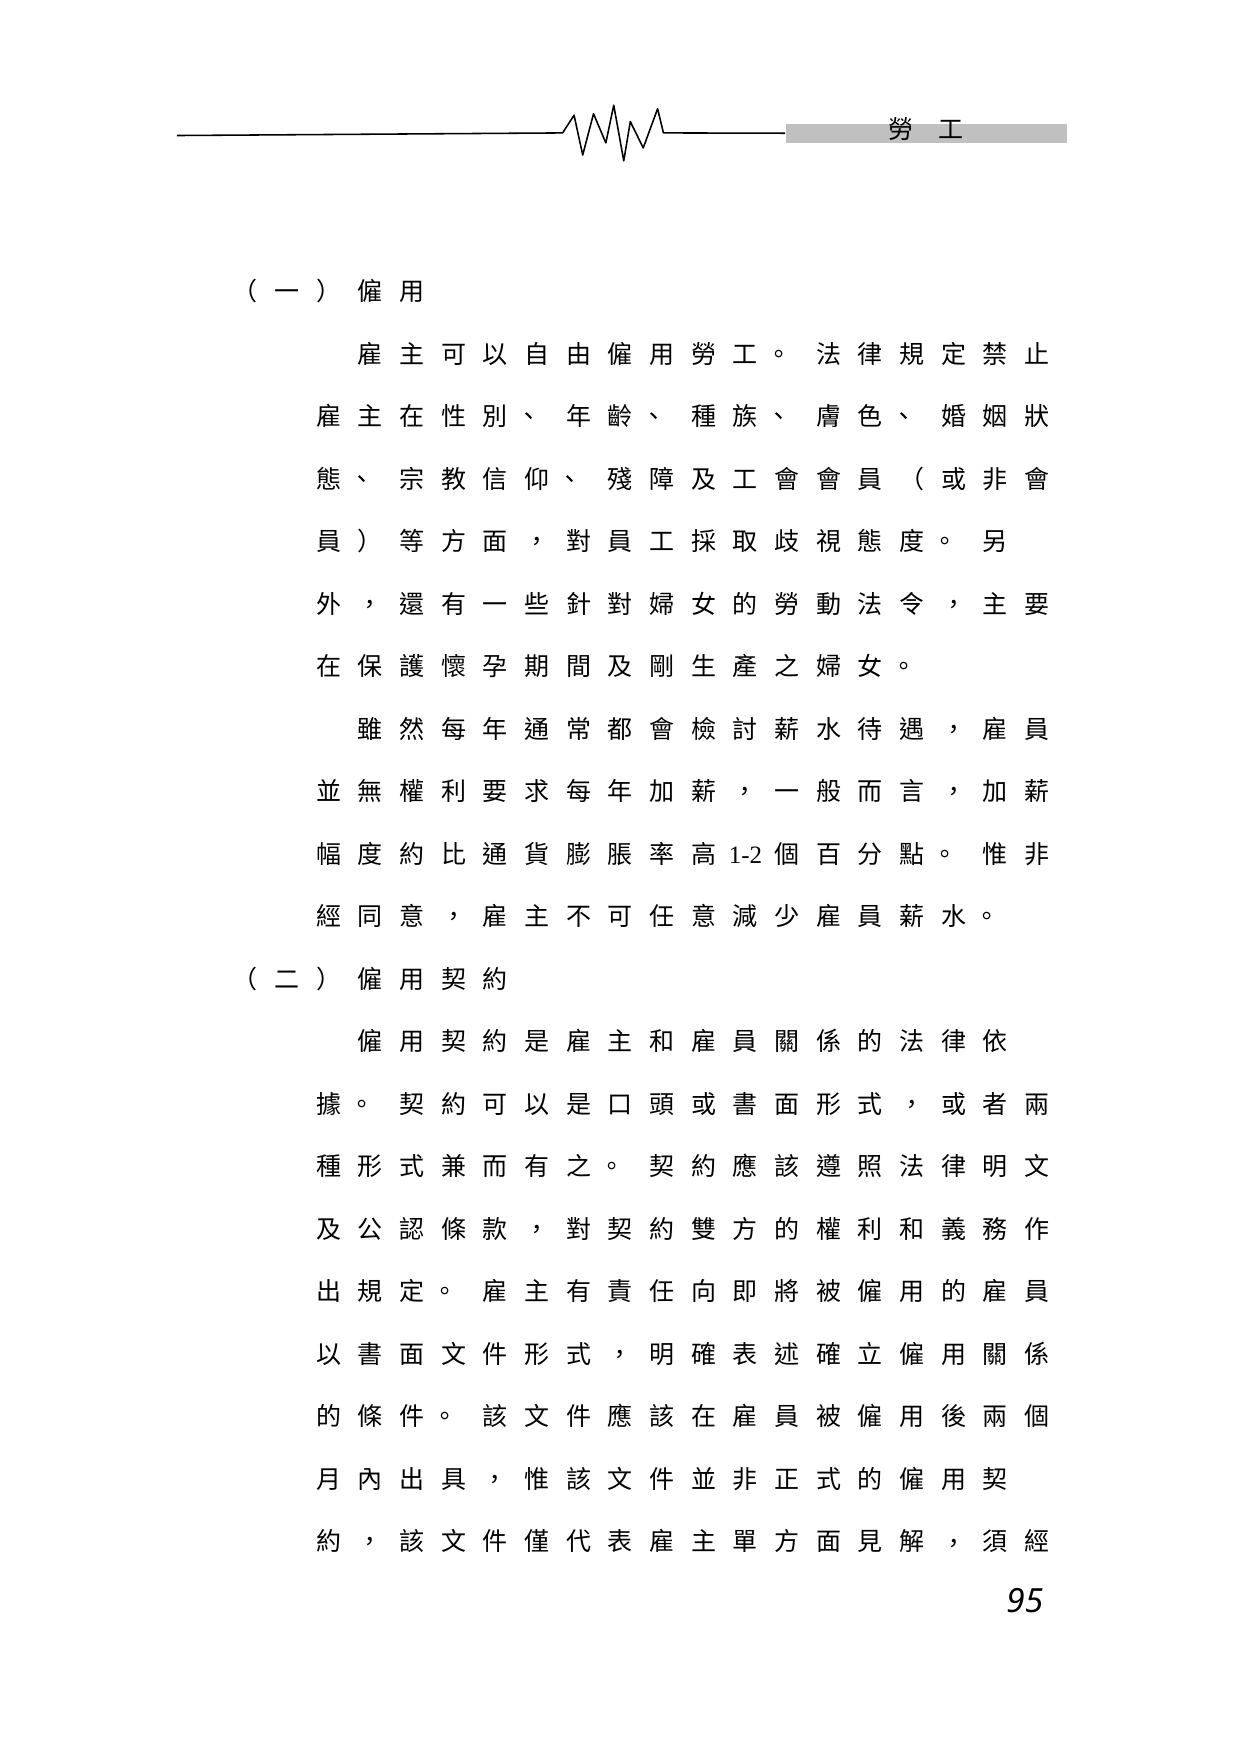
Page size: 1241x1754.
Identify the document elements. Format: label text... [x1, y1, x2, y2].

text 雇主可以自由僱用勞工。法律規定禁止雇主在性別、年齡、種族、膚色、婚姻狀態、宗教信仰、殘障及工會會員（或非會員）等方面，對員工採取歧視態度。另外，還有一些針對婦女的勞動法令，主要在保護懷孕期間及剛生產之婦女。 [281, 313, 1058, 688]
text 雖然每年通常都會檢討薪水待遇，雇員並無權利要求每年加薪，一般而言，加薪幅度約比通貨膨脹率高1-2個百分點。惟非經同意，雇主不可任意減少雇員薪水。 [281, 688, 1058, 938]
text （二）僱用契約 [207, 938, 1058, 1000]
text 僱用契約是雇主和雇員關係的法律依據。契約可以是口頭或書面形式，或者兩種形式兼而有之。契約應該遵照法律明文及公認條款，對契約雙方的權利和義務作出規定。雇主有責任向即將被僱用的雇員以書面文件形式，明確表述確立僱用關係的條件。該文件應該在雇員被僱用後兩個月內出具，惟該文件並非正式的僱用契約，該文件僅代表雇主單方面見解，須經 [281, 1000, 1058, 1563]
text （一）僱用 [207, 250, 1058, 313]
